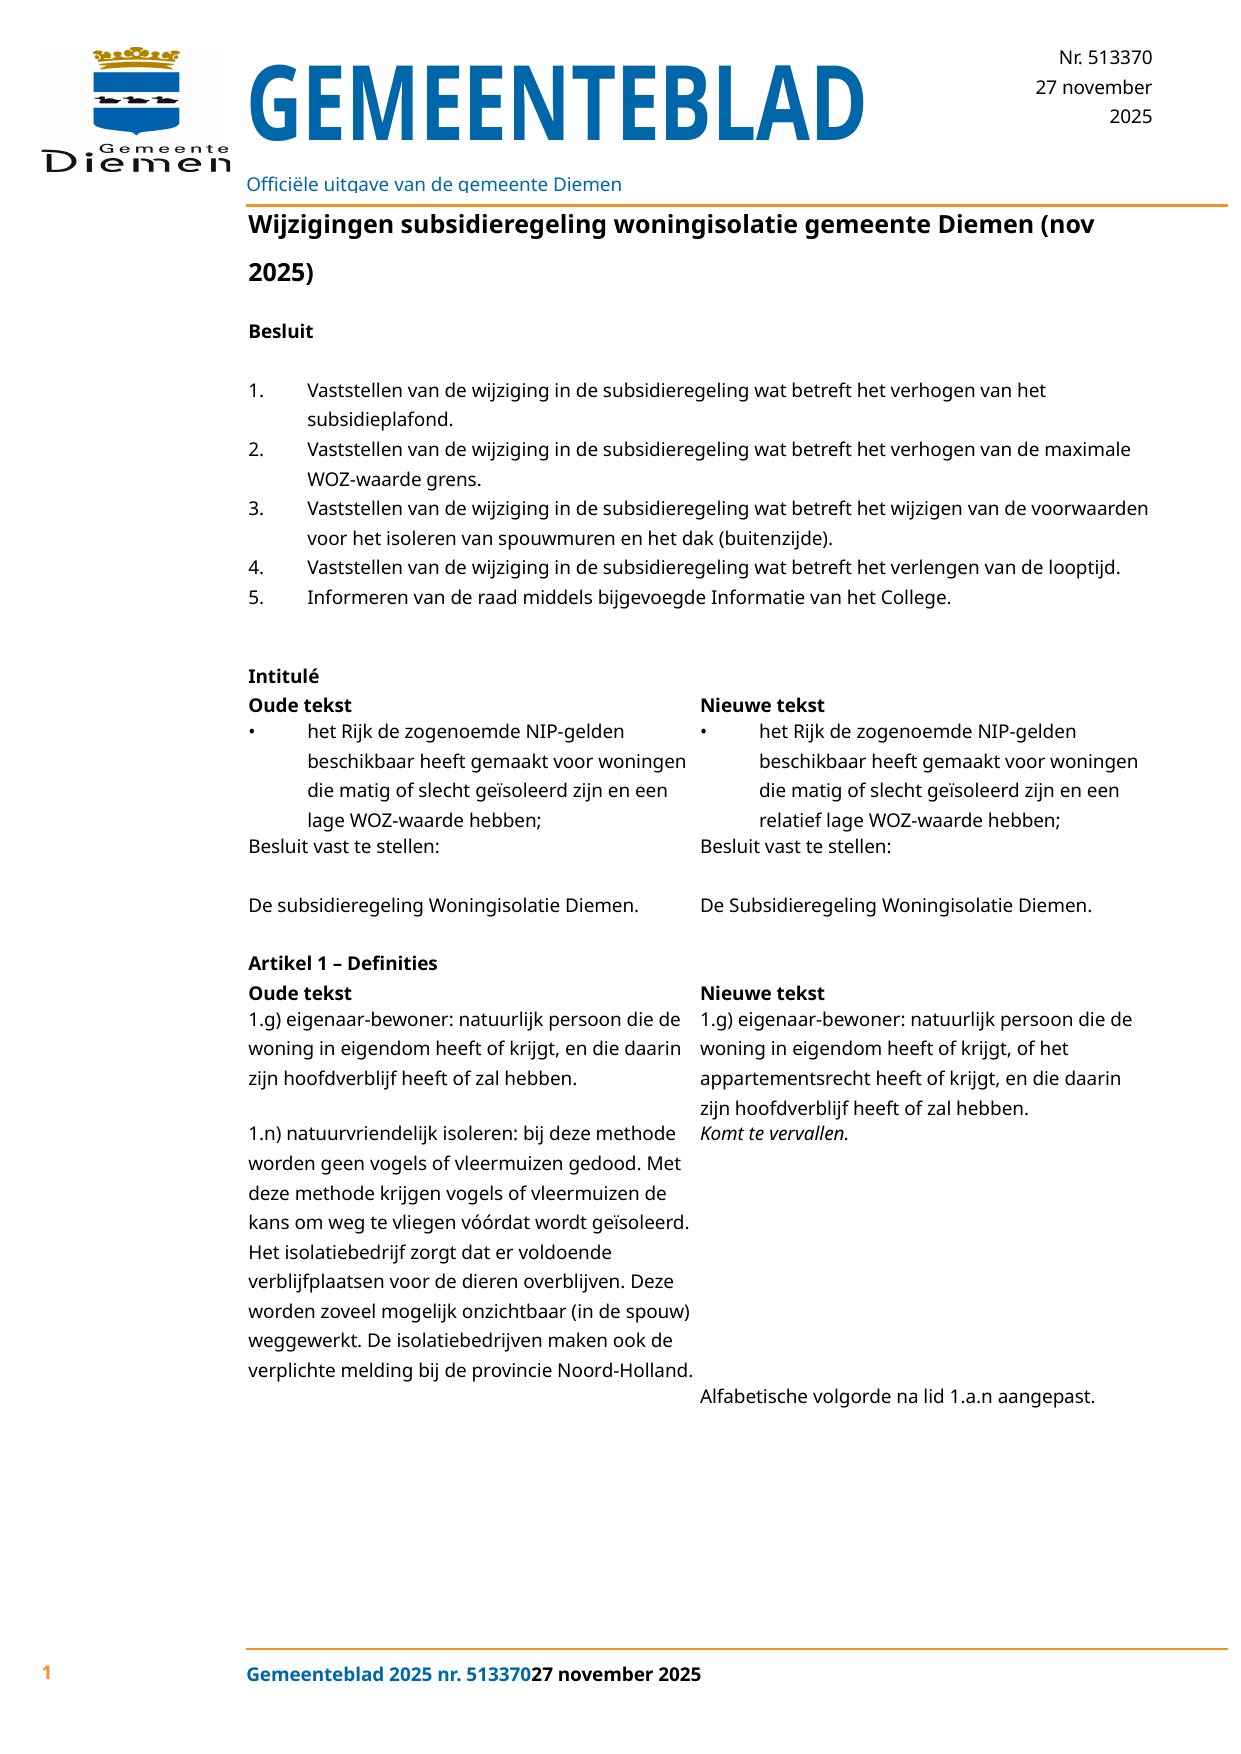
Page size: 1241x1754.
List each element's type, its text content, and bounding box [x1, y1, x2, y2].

list Vaststellen van de wijziging in de subsidieregeling wat betreft het wijzigen van de voorwaarden voor het isoleren van spouwmuren en het dak (buitenzijde). [248, 495, 1152, 551]
table_header Oude tekst [248, 980, 700, 1006]
table_cell het Rijk de zogenoemde NIP-gelden beschikbaar heeft gemaakt voor woningen die matig of slecht geïsoleerd zijn en een lage WOZ-waarde hebben; [248, 719, 700, 833]
picture [41, 47, 231, 172]
list Vaststellen van de wijziging in de subsidieregeling wat betreft het verhogen van de maximale WOZ-waarde grens. [248, 436, 1152, 492]
list Informeren van de raad middels bijgevoegde Informatie van het College. [248, 584, 1152, 610]
table_cell het Rijk de zogenoemde NIP-gelden beschikbaar heeft gemaakt voor woningen die matig of slecht geïsoleerd zijn en een relatief lage WOZ-waarde hebben; [700, 719, 1152, 833]
table_header Oude tekst [248, 693, 700, 718]
table_header Nieuwe tekst [700, 693, 1152, 718]
text Wijzigingen subsidieregeling woningisolatie gemeente Diemen (nov 2025) [248, 207, 1152, 288]
list Vaststellen van de wijziging in de subsidieregeling wat betreft het verlengen van de looptijd. [248, 554, 1152, 580]
table_cell [248, 1383, 700, 1409]
table_cell 1.g) eigenaar-bewoner: natuurlijk persoon die de woning in eigendom heeft of krijgt, of het appartementsrecht heeft of krijgt, en die daarin zijn hoofdverblijf heeft of zal hebben. [700, 1006, 1152, 1121]
text Besluit [248, 318, 1152, 344]
table_cell 1.g) eigenaar-bewoner: natuurlijk persoon die de woning in eigendom heeft of krijgt, en die daarin zijn hoofdverblijf heeft of zal hebben. [248, 1006, 700, 1121]
text Intitulé [248, 663, 1152, 689]
text Artikel 1 – Definities [248, 951, 1152, 976]
table_header Nieuwe tekst [700, 980, 1152, 1006]
list Vaststellen van de wijziging in de subsidieregeling wat betreft het verhogen van het subsidieplafond. [248, 377, 1152, 432]
table_cell Alfabetische volgorde na lid 1.a.n aangepast. [700, 1383, 1152, 1409]
table_cell Besluit vast te stellen: De subsidieregeling Woningisolatie Diemen. [248, 833, 700, 918]
table_cell Besluit vast te stellen: De Subsidieregeling Woningisolatie Diemen. [700, 833, 1152, 918]
table_cell 1.n) natuurvriendelijk isoleren: bij deze methode worden geen vogels of vleermuizen gedood. Met deze methode krijgen vogels of vleermuizen de kans om weg te vliegen vóórdat wordt geïsoleerd. Het isolatiebedrijf zorgt dat er voldoende verblijfplaatsen voor de dieren overblijven. Deze worden zoveel mogelijk onzichtbaar (in de spouw) weggewerkt. De isolatiebedrijven maken ook de verplichte melding bij de provincie Noord-Holland. [248, 1121, 700, 1383]
table_cell Komt te vervallen. [700, 1121, 1152, 1383]
